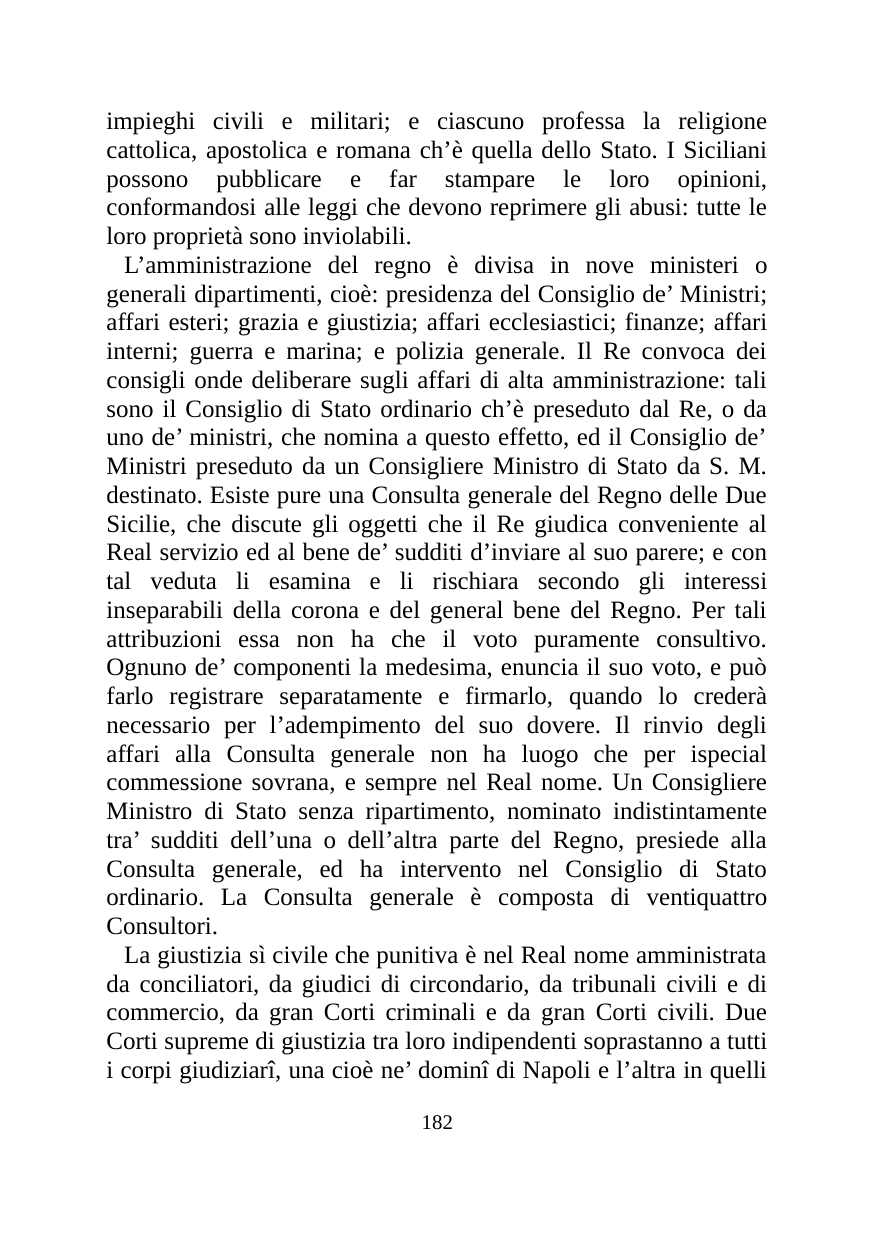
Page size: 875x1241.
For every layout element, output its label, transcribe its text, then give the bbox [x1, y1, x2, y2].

text impieghi civili e militari; e ciascuno professa la religione cattolica, apostolica e romana ch’è quella dello Stato. I Siciliani possono pubblicare e far stampare le loro opinioni, conformandosi alle leggi che devono reprimere gli abusi: tutte le loro proprietà sono inviolabili. [106, 106, 768, 250]
text L’amministrazione del regno è divisa in nove ministeri o generali dipartimenti, cioè: presidenza del Consiglio de’ Ministri; affari esteri; grazia e giustizia; affari ecclesiastici; finanze; affari interni; guerra e marina; e polizia generale. Il Re convoca dei consigli onde deliberare sugli affari di alta amministrazione: tali sono il Consiglio di Stato ordinario ch’è preseduto dal Re, o da uno de’ ministri, che nomina a questo effetto, ed il Consiglio de’ Ministri preseduto da un Consigliere Ministro di Stato da S. M. destinato. Esiste pure una Consulta generale del Regno delle Due Sicilie, che discute gli oggetti che il Re giudica conveniente al Real servizio ed al bene de’ sudditi d’inviare al suo parere; e con tal veduta li esamina e li rischiara secondo gli interessi inseparabili della corona e del general bene del Regno. Per tali attribuzioni essa non ha che il voto puramente consultivo. Ognuno de’ componenti la medesima, enuncia il suo voto, e può farlo registrare separatamente e firmarlo, quando lo crederà necessario per l’adempimento del suo dovere. Il rinvio degli affari alla Consulta generale non ha luogo che per ispecial commessione sovrana, e sempre nel Real nome. Un Consigliere Ministro di Stato senza ripartimento, nominato indistintamente tra’ sudditi dell’una o dell’altra parte del Regno, presiede alla Consulta generale, ed ha intervento nel Consiglio di Stato ordinario. La Consulta generale è composta di ventiquattro Consultori. [106, 250, 768, 940]
text La giustizia sì civile che punitiva è nel Real nome amministrata da conciliatori, da giudici di circondario, da tribunali civili e di commercio, da gran Corti criminali e da gran Corti civili. Due Corti supreme di giustizia tra loro indipendenti soprastanno a tutti i corpi giudiziarî, una cioè ne’ dominî di Napoli e l’altra in quelli [106, 940, 768, 1084]
